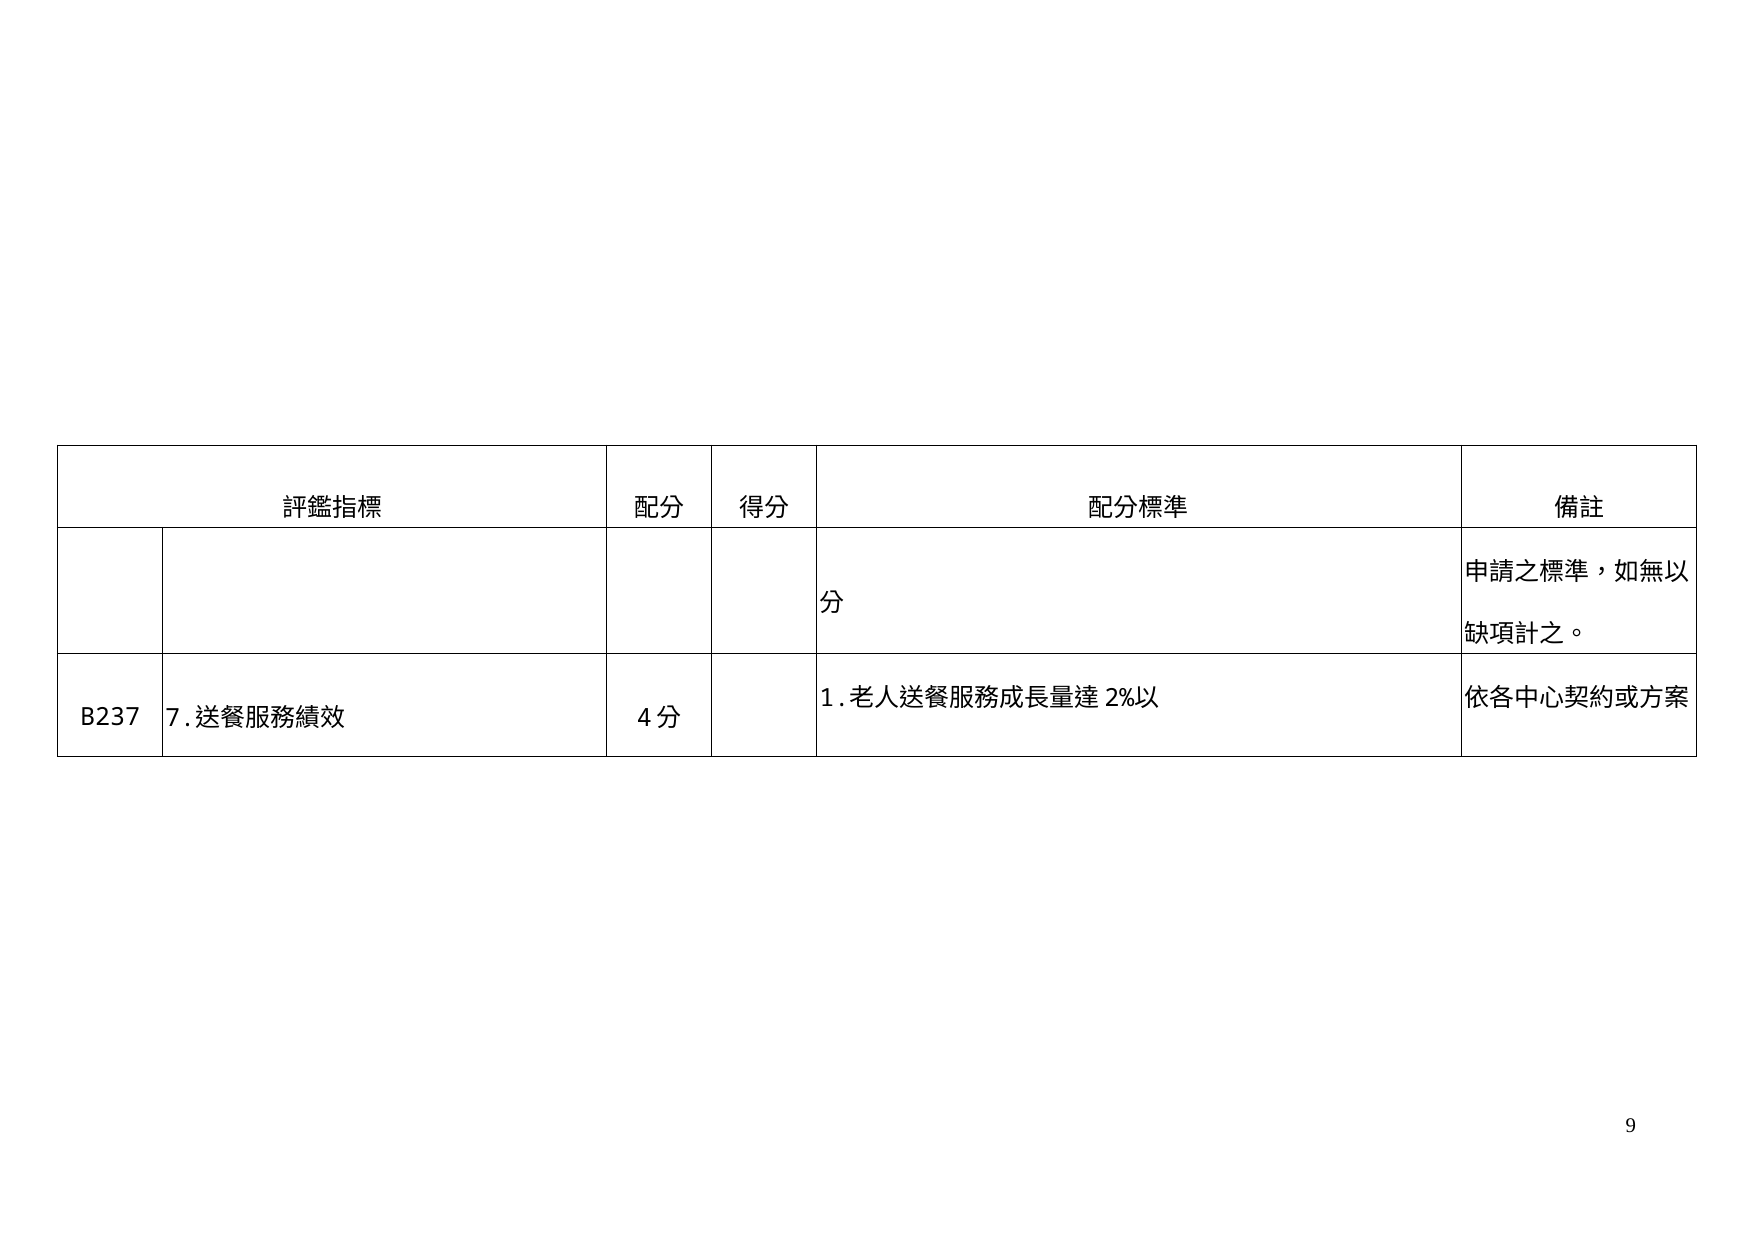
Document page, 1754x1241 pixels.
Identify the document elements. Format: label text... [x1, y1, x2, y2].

table_cell 分 [817, 528, 1461, 653]
table_cell 4分 [607, 654, 711, 756]
table_header 配分標準 [817, 446, 1461, 527]
table_cell [712, 654, 816, 756]
table_header 備註 [1462, 446, 1696, 527]
table_header 配分 [607, 446, 711, 527]
table_cell B237 [58, 654, 162, 756]
table_cell [712, 528, 816, 653]
table_cell 7.送餐服務績效 [163, 654, 606, 756]
table_cell [163, 528, 606, 653]
table_header 評鑑指標 [58, 446, 606, 527]
table_cell 1.老人送餐服務成長量達2%以 [817, 654, 1461, 756]
table_header 得分 [712, 446, 816, 527]
table_cell 依各中心契約或方案 [1462, 654, 1696, 756]
table_cell 申請之標準，如無以缺項計之。 [1462, 528, 1696, 653]
table_cell [607, 528, 711, 653]
table_cell [58, 528, 162, 653]
